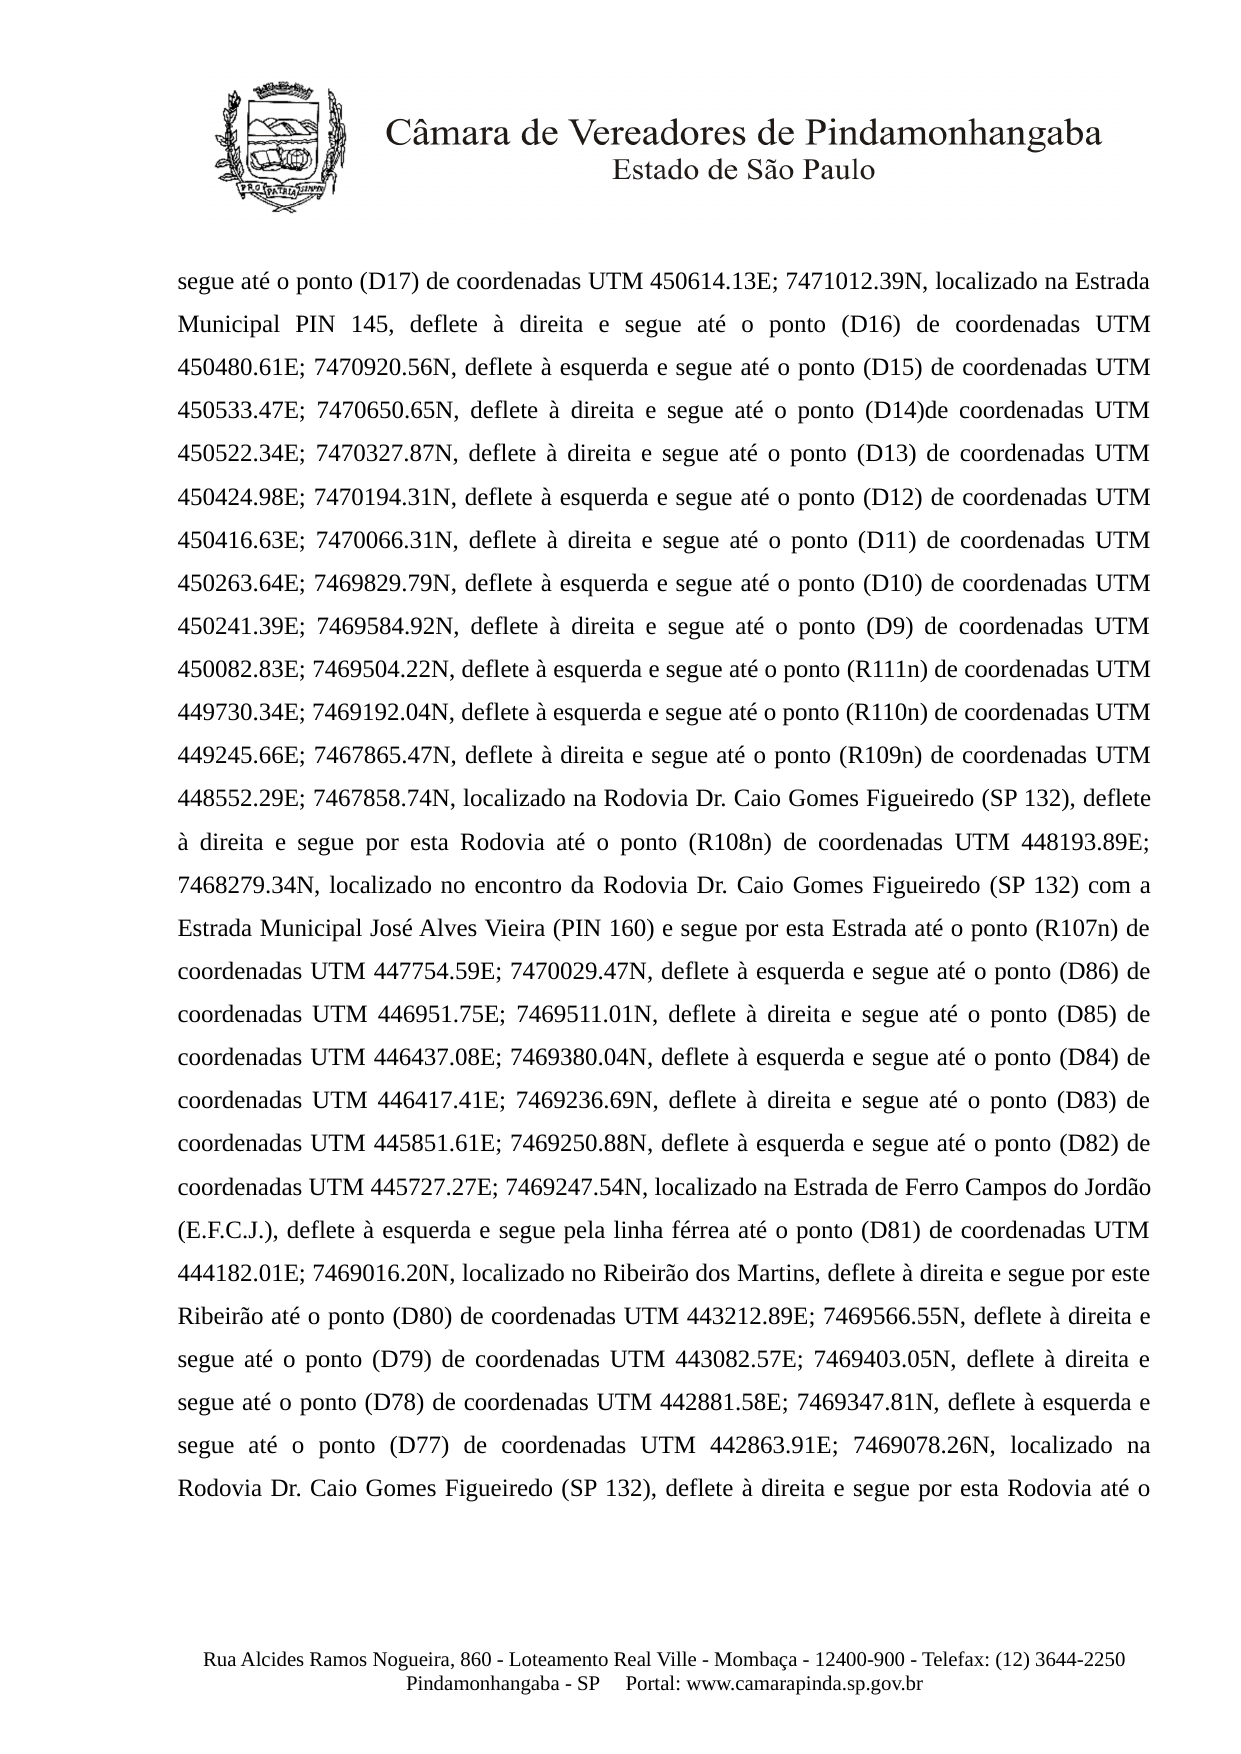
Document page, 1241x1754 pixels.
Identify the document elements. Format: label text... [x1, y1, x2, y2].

text segue até o ponto (D17) de coordenadas UTM 450614.13E; 7471012.39N, localizado na Estrada Municipal PIN 145, deflete à direita e segue até o ponto (D16) de coordenadas UTM 450480.61E; 7470920.56N, deflete à esquerda e segue até o ponto (D15) de coordenadas UTM 450533.47E; 7470650.65N, deflete à direita e segue até o ponto (D14)de coordenadas UTM 450522.34E; 7470327.87N, deflete à direita e segue até o ponto (D13) de coordenadas UTM 450424.98E; 7470194.31N, deflete à esquerda e segue até o ponto (D12) de coordenadas UTM 450416.63E; 7470066.31N, deflete à direita e segue até o ponto (D11) de coordenadas UTM 450263.64E; 7469829.79N, deflete à esquerda e segue até o ponto (D10) de coordenadas UTM 450241.39E; 7469584.92N, deflete à direita e segue até o ponto (D9) de coordenadas UTM 450082.83E; 7469504.22N, deflete à esquerda e segue até o ponto (R111n) de coordenadas UTM 449730.34E; 7469192.04N, deflete à esquerda e segue até o ponto (R110n) de coordenadas UTM 449245.66E; 7467865.47N, deflete à direita e segue até o ponto (R109n) de coordenadas UTM 448552.29E; 7467858.74N, localizado na Rodovia Dr. Caio Gomes Figueiredo (SP 132), deflete à direita e segue por esta Rodovia até o ponto (R108n) de coordenadas UTM 448193.89E; 7468279.34N, localizado no encontro da Rodovia Dr. Caio Gomes Figueiredo (SP 132) com a Estrada Municipal José Alves Vieira (PIN 160) e segue por esta Estrada até o ponto (R107n) de coordenadas UTM 447754.59E; 7470029.47N, deflete à esquerda e segue até o ponto (D86) de coordenadas UTM 446951.75E; 7469511.01N, deflete à direita e segue até o ponto (D85) de coordenadas UTM 446437.08E; 7469380.04N, deflete à esquerda e segue até o ponto (D84) de coordenadas UTM 446417.41E; 7469236.69N, deflete à direita e segue até o ponto (D83) de coordenadas UTM 445851.61E; 7469250.88N, deflete à esquerda e segue até o ponto (D82) de coordenadas UTM 445727.27E; 7469247.54N, localizado na Estrada de Ferro Campos do Jordão (E.F.C.J.), deflete à esquerda e segue pela linha férrea até o ponto (D81) de coordenadas UTM 444182.01E; 7469016.20N, localizado no Ribeirão dos Martins, deflete à direita e segue por este Ribeirão até o ponto (D80) de coordenadas UTM 443212.89E; 7469566.55N, deflete à direita e segue até o ponto (D79) de coordenadas UTM 443082.57E; 7469403.05N, deflete à direita e segue até o ponto (D78) de coordenadas UTM 442881.58E; 7469347.81N, deflete à esquerda e segue até o ponto (D77) de coordenadas UTM 442863.91E; 7469078.26N, localizado na Rodovia Dr. Caio Gomes Figueiredo (SP 132), deflete à direita e segue por esta Rodovia até o [177, 266, 1152, 1502]
picture [193, 68, 1135, 228]
